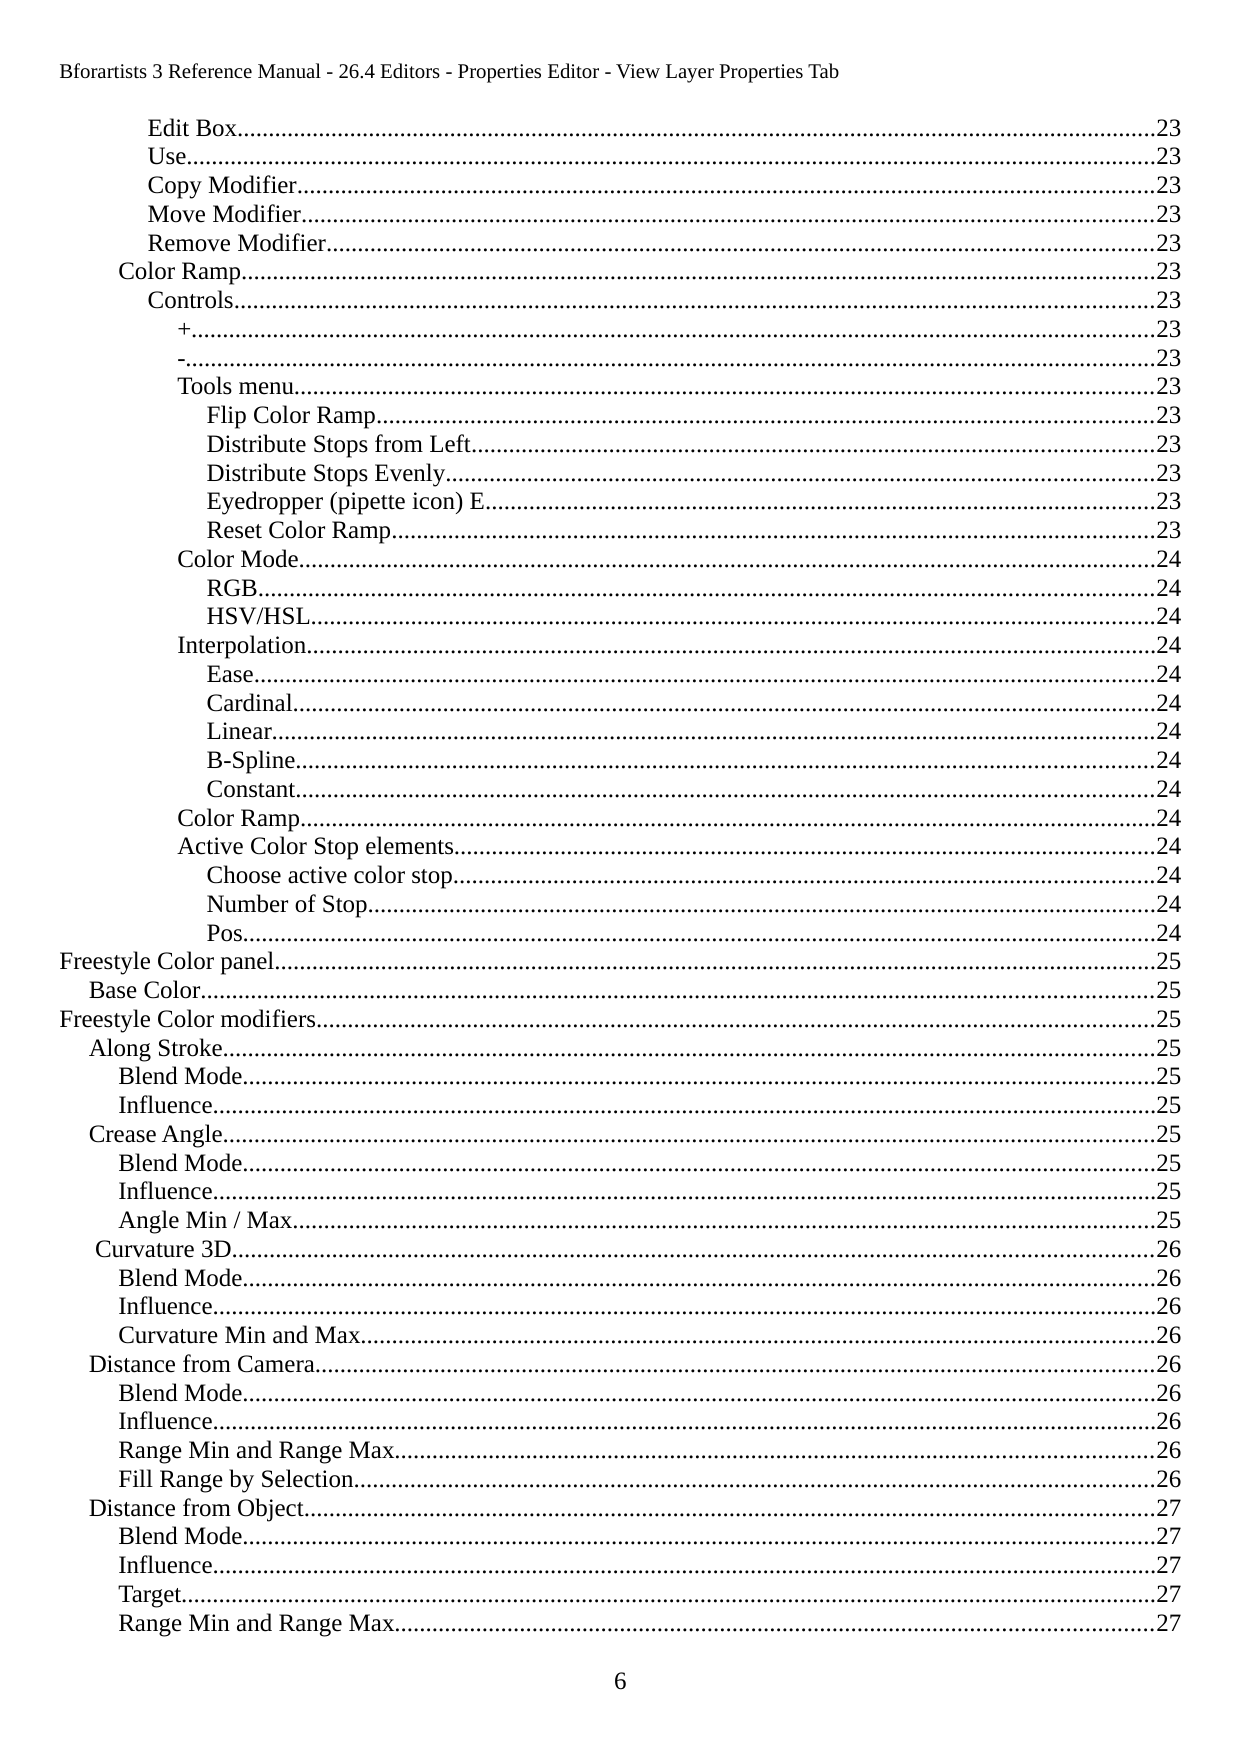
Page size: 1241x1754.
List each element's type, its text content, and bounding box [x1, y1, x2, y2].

text Cardinal 24 [206, 688, 1181, 716]
text Blend Mode 25 [118, 1061, 1181, 1090]
text Choose active color stop 24 [206, 860, 1181, 889]
text Curvature Min and Max 26 [118, 1320, 1181, 1349]
text Color Ramp 23 [118, 256, 1181, 285]
text Tools menu 23 [177, 371, 1181, 400]
text Curvature 3D 26 [88, 1234, 1181, 1263]
text Crease Angle 25 [88, 1119, 1181, 1148]
text Active Color Stop elements 24 [177, 831, 1181, 860]
text Influence 26 [118, 1291, 1181, 1320]
text Along Stroke 25 [88, 1033, 1181, 1061]
text Move Modifier 23 [147, 199, 1181, 228]
text Eyedropper (pipette icon) E 23 [206, 486, 1181, 515]
text Interpolation 24 [177, 630, 1181, 659]
text Constant 24 [206, 774, 1181, 803]
text Color Ramp 24 [177, 803, 1181, 831]
text Color Mode 24 [177, 544, 1181, 573]
text Range Min and Range Max 26 [118, 1435, 1181, 1464]
text Reset Color Ramp 23 [206, 515, 1181, 544]
text Influence 26 [118, 1406, 1181, 1435]
text Fill Range by Selection 26 [118, 1464, 1181, 1493]
text Distance from Camera 26 [88, 1349, 1181, 1378]
text Blend Mode 26 [118, 1263, 1181, 1291]
text Distribute Stops from Left 23 [206, 429, 1181, 458]
text Remove Modifier 23 [147, 228, 1181, 256]
text Target 27 [118, 1579, 1181, 1608]
text Copy Modifier 23 [147, 170, 1181, 199]
text Angle Min / Max 25 [118, 1205, 1181, 1234]
text Blend Mode 25 [118, 1148, 1181, 1176]
text Number of Stop 24 [206, 889, 1181, 918]
text Base Color 25 [88, 975, 1181, 1004]
text Influence 25 [118, 1176, 1181, 1205]
text RGB 24 [206, 573, 1181, 601]
text Linear 24 [206, 716, 1181, 745]
text Flip Color Ramp 23 [206, 400, 1181, 429]
text HSV/HSL 24 [206, 601, 1181, 630]
text Distance from Object 27 [88, 1493, 1181, 1521]
text Pos 24 [206, 918, 1181, 946]
text Controls 23 [147, 285, 1181, 314]
text Influence 25 [118, 1090, 1181, 1119]
text Freestyle Color panel 25 [59, 946, 1181, 975]
text Blend Mode 26 [118, 1378, 1181, 1406]
text Range Min and Range Max 27 [118, 1608, 1181, 1636]
text B-Spline 24 [206, 745, 1181, 774]
text Blend Mode 27 [118, 1521, 1181, 1550]
text Use 23 [147, 141, 1181, 170]
text Freestyle Color modifiers 25 [59, 1004, 1181, 1033]
text Edit Box 23 [147, 113, 1181, 141]
text + 23 [177, 314, 1181, 343]
text Distribute Stops Evenly 23 [206, 458, 1181, 486]
text Influence 27 [118, 1550, 1181, 1579]
text Ease 24 [206, 659, 1181, 688]
text - 23 [177, 343, 1181, 371]
